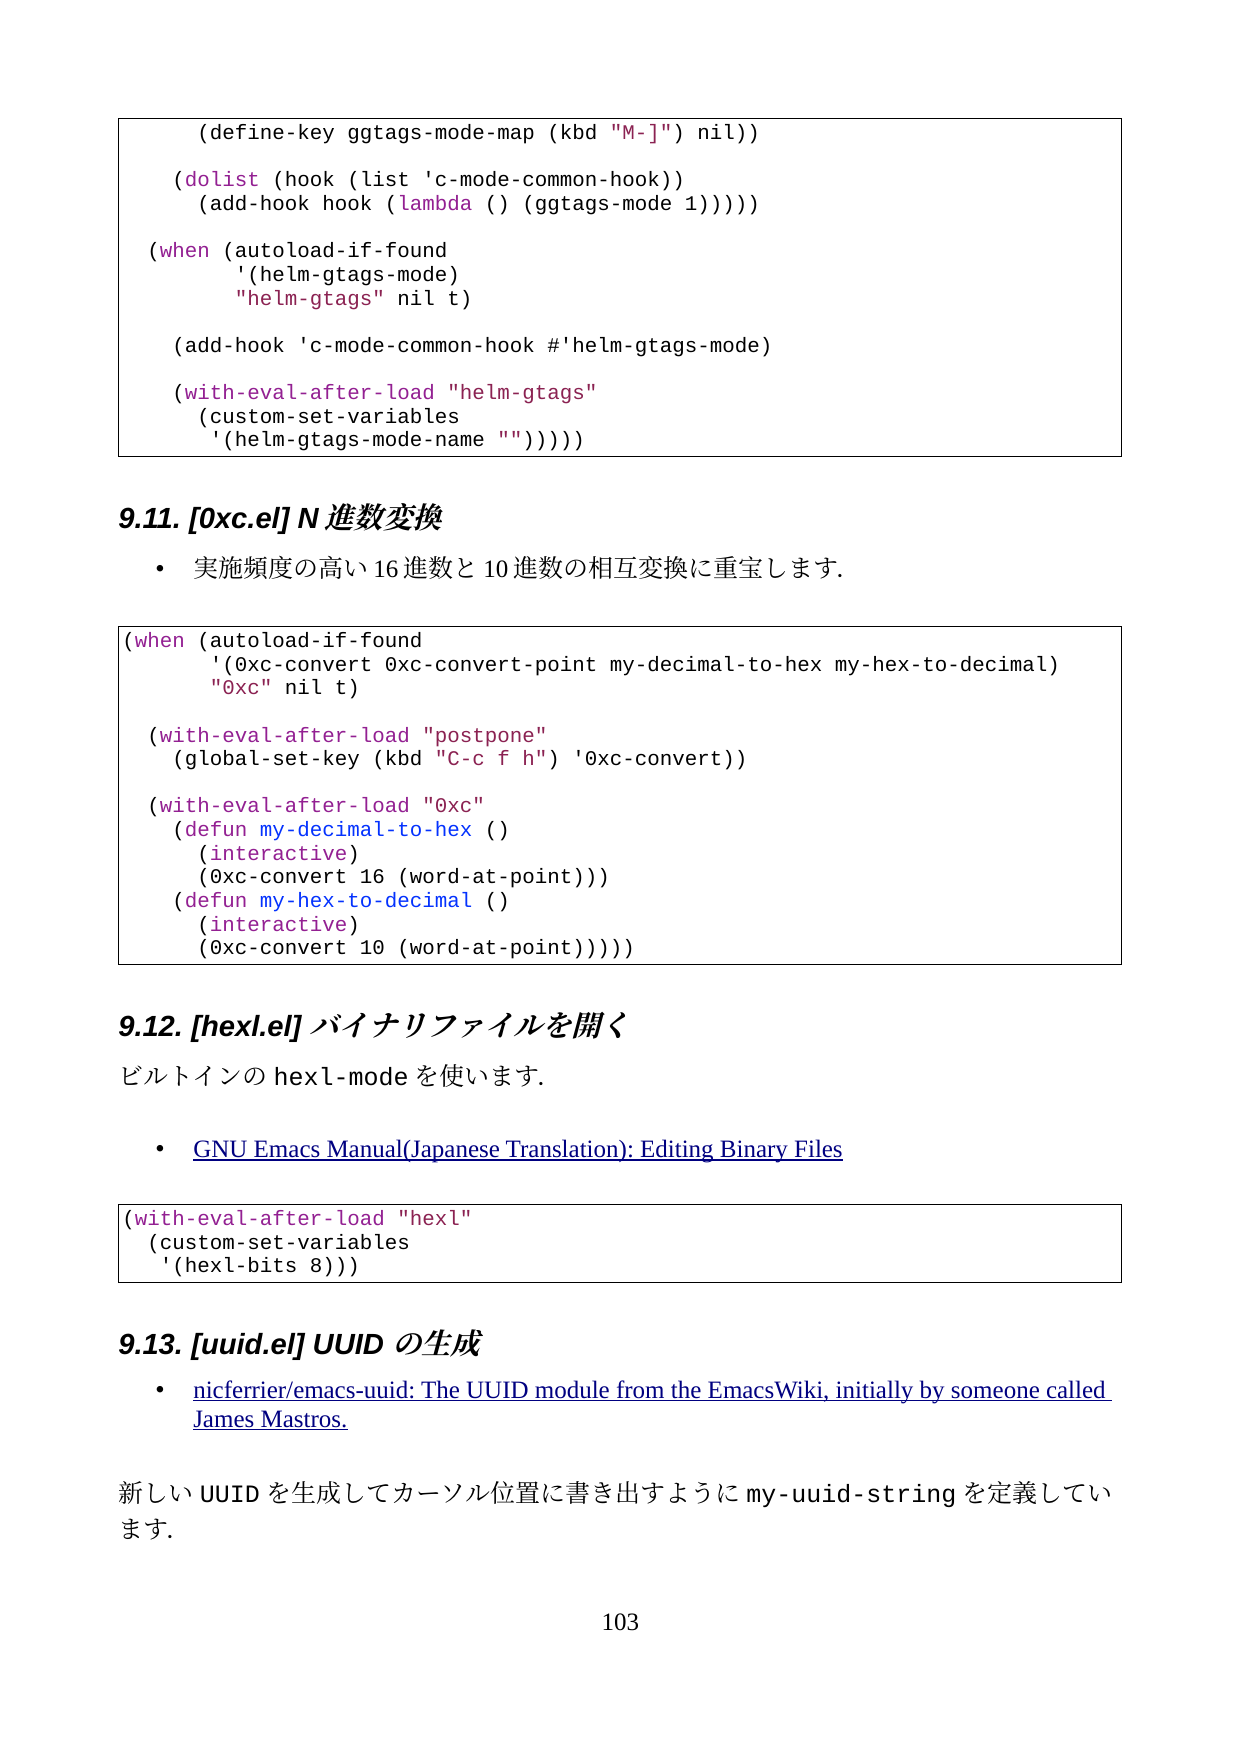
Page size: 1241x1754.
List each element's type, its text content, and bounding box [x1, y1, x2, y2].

text (with-eval-after-load "0xc" [119, 792, 1121, 815]
subtitle [hexl.el] バイナリファイルを開く [118, 1002, 1122, 1044]
text (interactive) [119, 910, 1121, 933]
text '(hexl-bits 8))) [119, 1252, 1121, 1282]
text (with-eval-after-load "postpone" [119, 721, 1121, 744]
text (when (autoload-if-found [119, 627, 1121, 650]
text '(0xc-convert 0xc-convert-point my-decimal-to-hex my-hex-to-decimal) [119, 650, 1121, 673]
text '(helm-gtags-mode-name ""))))) [119, 426, 1121, 456]
text (custom-set-variables [119, 402, 1121, 426]
text (defun my-hex-to-decimal () [119, 886, 1121, 910]
text (define-key ggtags-mode-map (kbd "M-]") nil)) [119, 119, 1121, 142]
text (interactive) [119, 839, 1121, 862]
text "0xc" nil t) [119, 673, 1121, 697]
subtitle [0xc.el] N進数変換 [118, 494, 1122, 536]
text (custom-set-variables [119, 1228, 1121, 1252]
text "helm-gtags" nil t) [119, 284, 1121, 307]
text (dolist (hook (list 'c-mode-common-hook)) [119, 165, 1121, 189]
list GNU Emacs Manual(Japanese Translation): Editing Binary Files [156, 1134, 1122, 1192]
text (0xc-convert 10 (word-at-point))))) [119, 933, 1121, 964]
text (0xc-convert 16 (word-at-point))) [119, 862, 1121, 886]
text '(helm-gtags-mode) [119, 260, 1121, 284]
text (add-hook hook (lambda () (ggtags-mode 1))))) [119, 189, 1121, 213]
text (with-eval-after-load "hexl" [119, 1205, 1121, 1228]
text ビルトインの hexl-mode を使います． [118, 1057, 1122, 1122]
text (global-set-key (kbd "C-c f h") '0xc-convert)) [119, 744, 1121, 768]
subtitle [uuid.el] UUID の生成 [118, 1321, 1122, 1362]
list 実施頻度の高い16進数と10進数の相互変換に重宝します． [156, 549, 1122, 613]
text (with-eval-after-load "helm-gtags" [119, 378, 1121, 402]
text (when (autoload-if-found [119, 236, 1121, 260]
text (defun my-decimal-to-hex () [119, 815, 1121, 839]
text (add-hook 'c-mode-common-hook #'helm-gtags-mode) [119, 331, 1121, 354]
list nicferrier/emacs-uuid: The UUID module from the EmacsWiki, initially by someone called James Mastros. [156, 1375, 1122, 1461]
text 新しい UUID を生成してカーソル位置に書き出すように my-uuid-string を定義しています． [118, 1474, 1122, 1574]
